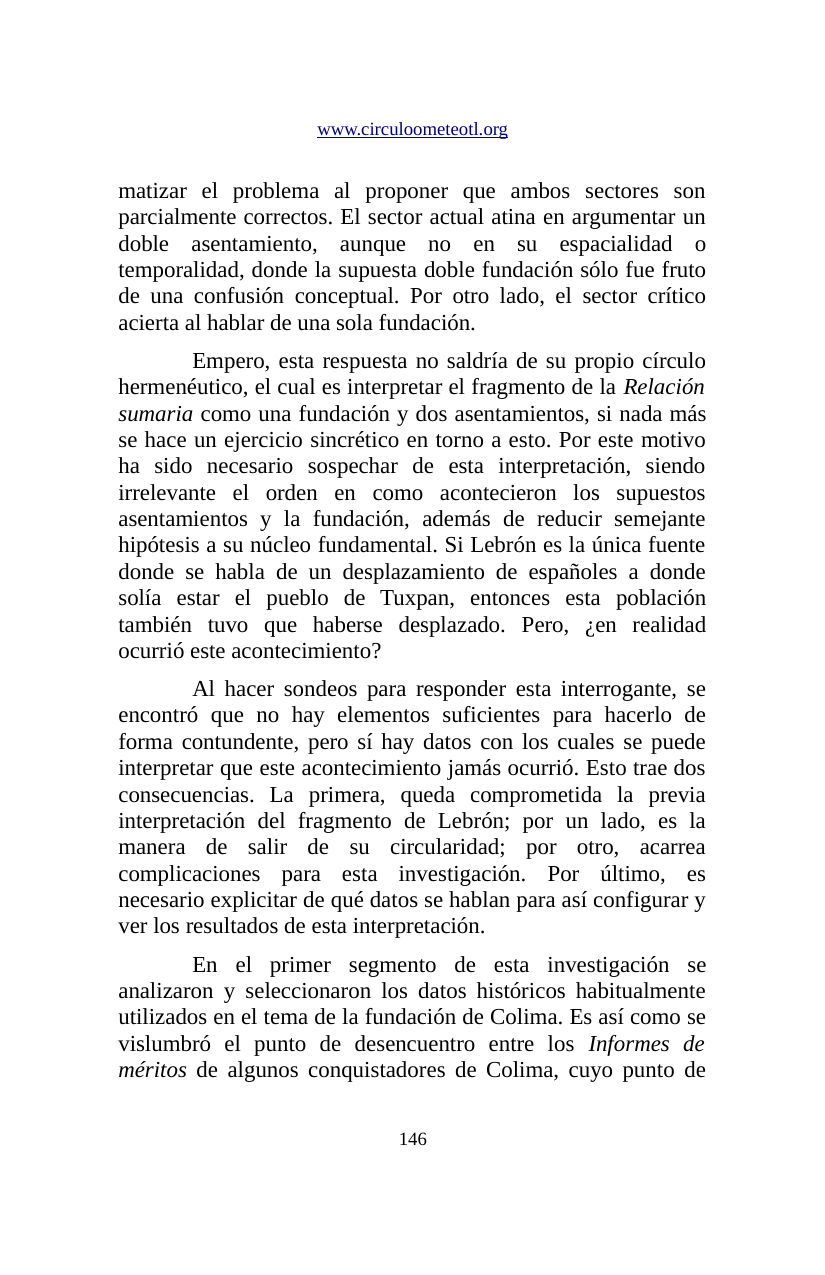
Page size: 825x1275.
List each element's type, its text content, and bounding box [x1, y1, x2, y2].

text Empero, esta respuesta no saldría de su propio círculo hermenéutico, el cual es interpretar el fragmento de la Relación sumaria como una fundación y dos asentamientos, si nada más se hace un ejercicio sincrético en torno a esto. Por este motivo ha sido necesario sospechar de esta interpretación, siendo irrelevante el orden en como acontecieron los supuestos asentamientos y la fundación, además de reducir semejante hipótesis a su núcleo fundamental. Si Lebrón es la única fuente donde se habla de un desplazamiento de españoles a donde solía estar el pueblo de Tuxpan, entonces esta población también tuvo que haberse desplazado. Pero, ¿en realidad ocurrió este acontecimiento? [118, 347, 707, 663]
text Al hacer sondeos para responder esta interrogante, se encontró que no hay elementos suficientes para hacerlo de forma contundente, pero sí hay datos con los cuales se puede interpretar que este acontecimiento jamás ocurrió. Esto trae dos consecuencias. La primera, queda comprometida la previa interpretación del fragmento de Lebrón; por un lado, es la manera de salir de su circularidad; por otro, acarrea complicaciones para esta investigación. Por último, es necesario explicitar de qué datos se hablan para así configurar y ver los resultados de esta interpretación. [118, 675, 707, 939]
text matizar el problema al proponer que ambos sectores son parcialmente correctos. El sector actual atina en argumentar un doble asentamiento, aunque no en su espacialidad o temporalidad, donde la supuesta doble fundación sólo fue fruto de una confusión conceptual. Por otro lado, el sector crítico acierta al hablar de una sola fundación. [118, 177, 707, 335]
text En el primer segmento de esta investigación se analizaron y seleccionaron los datos históricos habitualmente utilizados en el tema de la fundación de Colima. Es así como se vislumbró el punto de desencuentro entre los Informes de méritos de algunos conquistadores de Colima, cuyo punto de [118, 951, 707, 1082]
